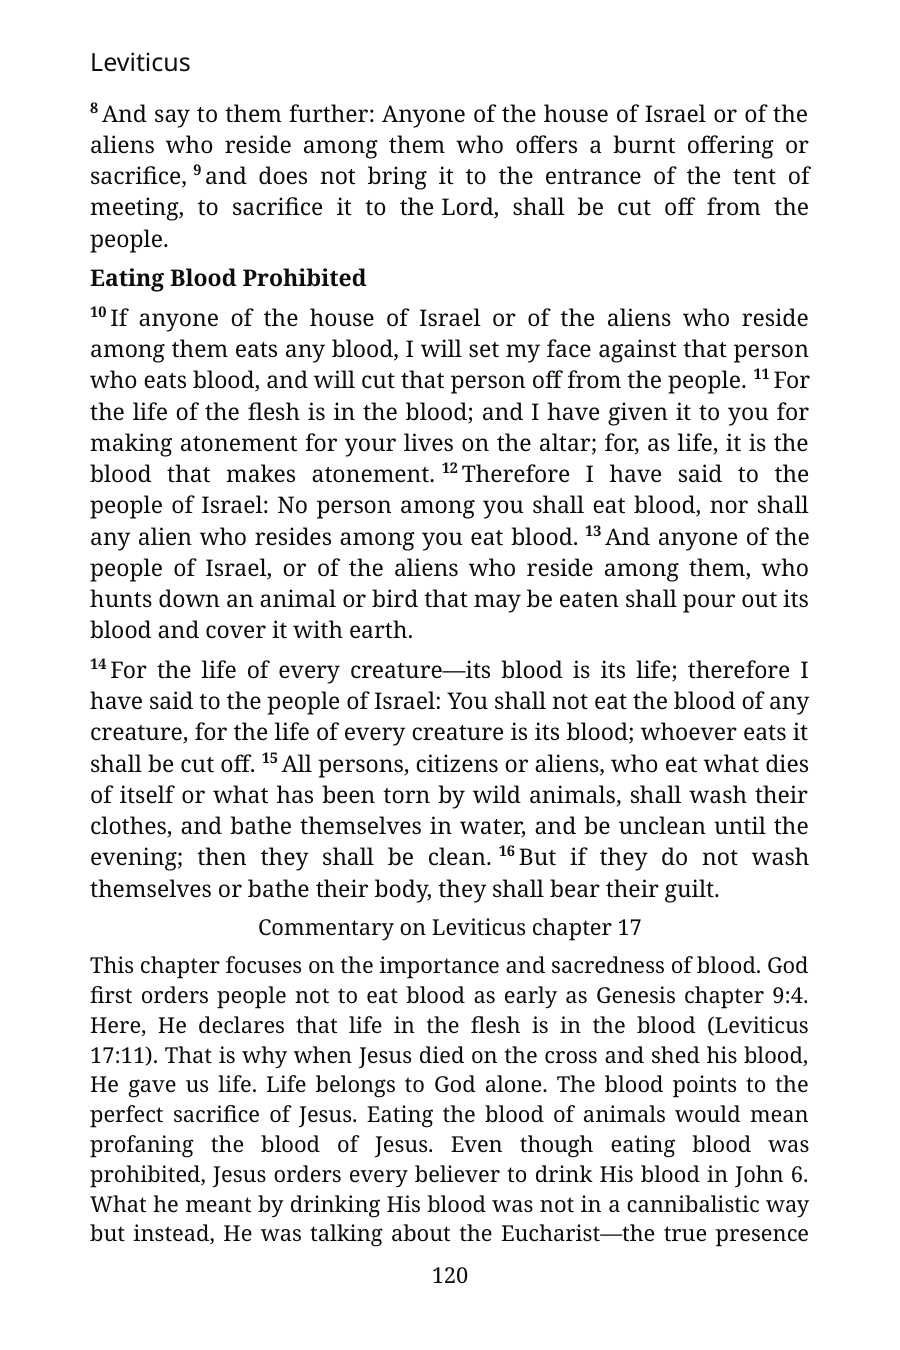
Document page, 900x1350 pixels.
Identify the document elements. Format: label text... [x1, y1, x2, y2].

text Commentary on Leviticus chapter 17 [90, 912, 810, 942]
text 8 And say to them further: Anyone of the house of Israel or of the aliens who reside among them who offers a burnt offering or sacrifice, 9 and does not bring it to the entrance of the tent of meeting, to sacrifice it to the Lord, shall be cut off from the people. [90, 97, 810, 254]
text 14 For the life of every creature—its blood is its life; therefore I have said to the people of Israel: You shall not eat the blood of any creature, for the life of every creature is its blood; whoever eats it shall be cut off. 15 All persons, citizens or aliens, who eat what dies of itself or what has been torn by wild animals, shall wash their clothes, and bathe themselves in water, and be unclean until the evening; then they shall be clean. 16 But if they do not wash themselves or bathe their body, they shall bear their guilt. [90, 654, 810, 904]
text 10 If anyone of the house of Israel or of the aliens who reside among them eats any blood, I will set my face against that person who eats blood, and will cut that person off from the people. 11 For the life of the flesh is in the blood; and I have given it to you for making atonement for your lives on the altar; for, as life, it is the blood that makes atonement. 12 Therefore I have said to the people of Israel: No person among you shall eat blood, nor shall any alien who resides among you eat blood. 13 And anyone of the people of Israel, or of the aliens who reside among them, who hunts down an animal or bird that may be eaten shall pour out its blood and cover it with earth. [90, 302, 810, 645]
text Eating Blood Prohibited [90, 262, 810, 293]
text This chapter focuses on the importance and sacredness of blood. God first orders people not to eat blood as early as Genesis chapter 9:4. Here, He declares that life in the flesh is in the blood (Leviticus 17:11). That is why when Jesus died on the cross and shed his blood, He gave us life. Life belongs to God alone. The blood points to the perfect sacrifice of Jesus. Eating the blood of animals would mean profaning the blood of Jesus. Even though eating blood was prohibited, Jesus orders every believer to drink His blood in John 6. What he meant by drinking His blood was not in a cannibalistic way but instead, He was talking about the Eucharist—the true presence [90, 950, 810, 1248]
